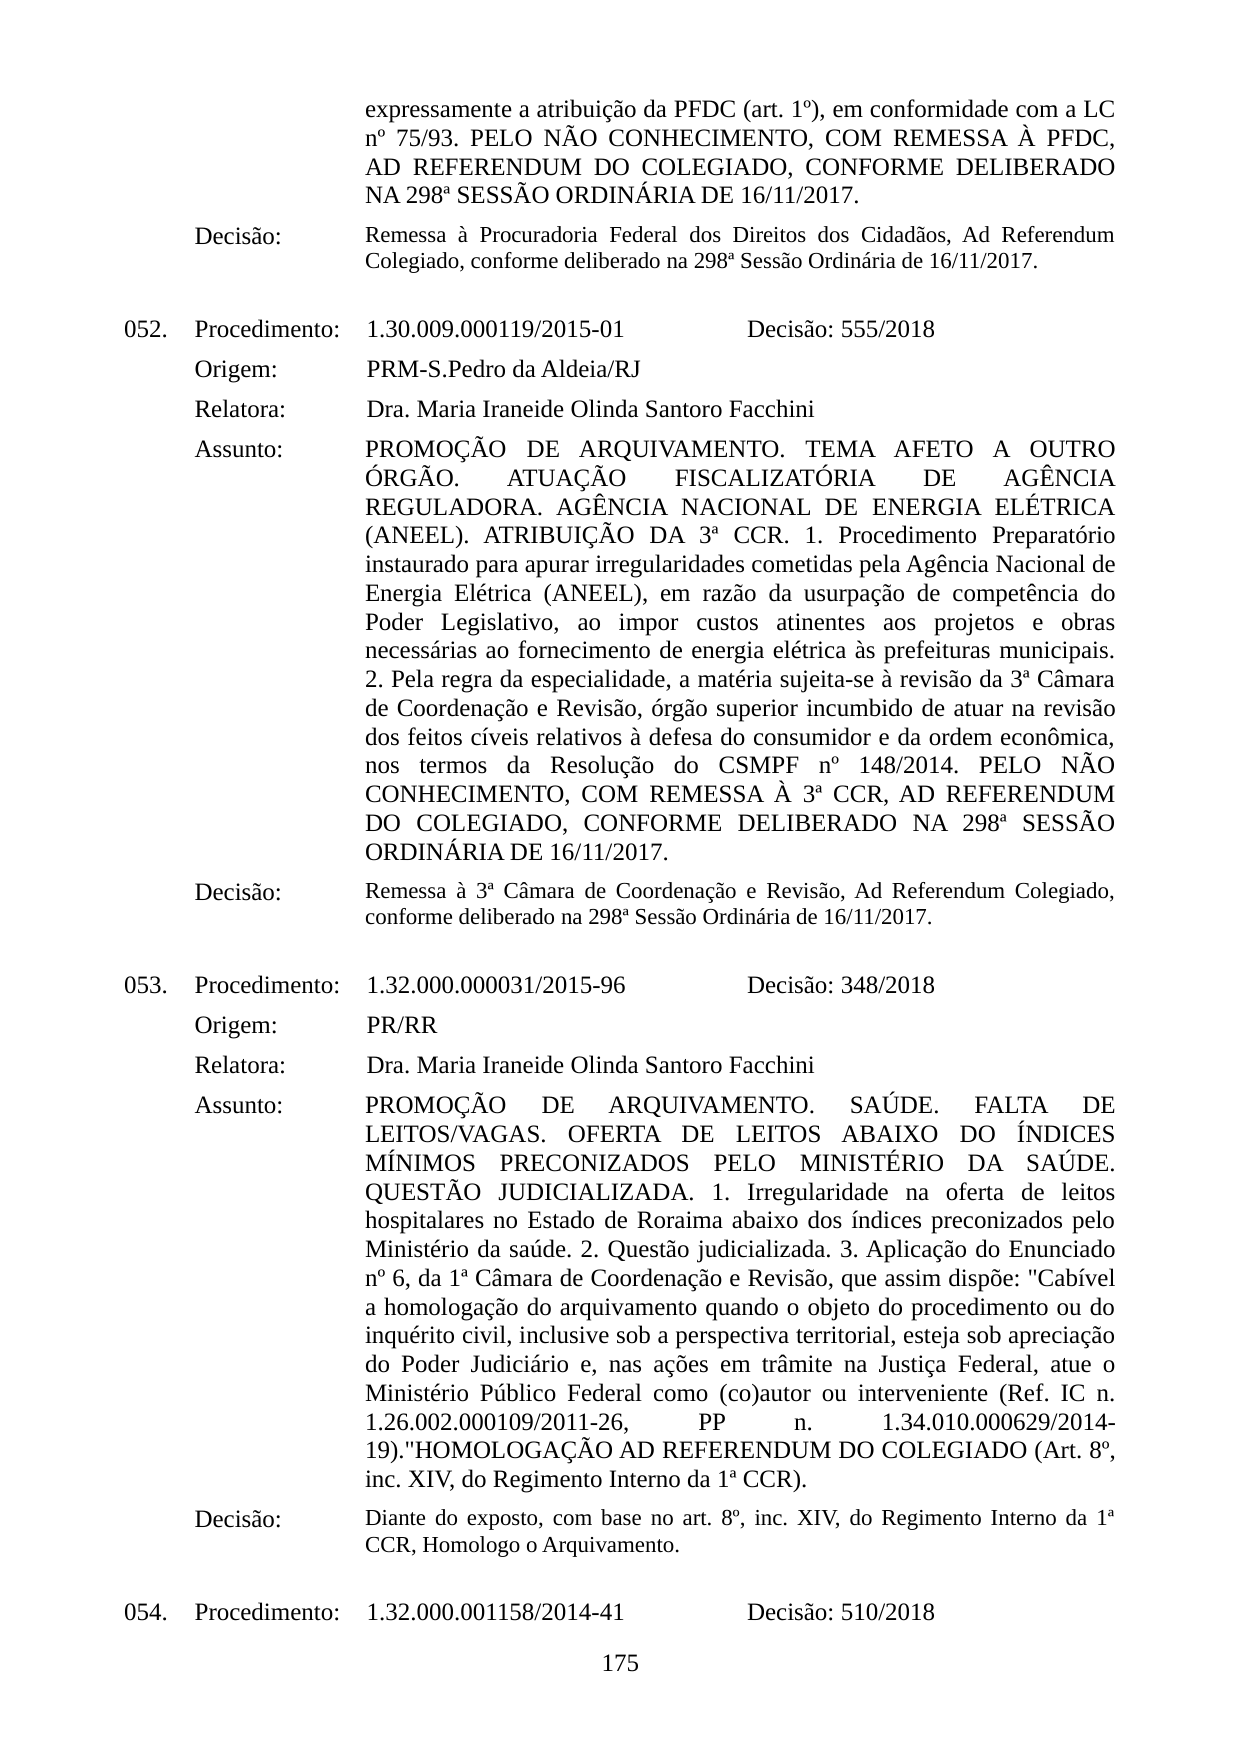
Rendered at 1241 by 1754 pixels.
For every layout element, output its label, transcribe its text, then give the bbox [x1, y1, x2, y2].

table_cell PROMOÇÃO DE ARQUIVAMENTO. SAÚDE. FALTA DE LEITOS/VAGAS. OFERTA DE LEITOS ABAIXO DO ÍNDICES MÍNIMOS PRECONIZADOS PELO MINISTÉRIO DA SAÚDE. QUESTÃO JUDICIALIZADA. 1. Irregularidade na oferta de leitos hospitalares no Estado de Roraima abaixo dos índices preconizados pelo Ministério da saúde. 2. Questão judicializada. 3. Aplicação do Enunciado nº 6, da 1ª Câmara de Coordenação e Revisão, que assim dispõe: "Cabível a homologação do arquivamento quando o objeto do procedimento ou do inquérito civil, inclusive sob a perspectiva territorial, esteja sob apreciação do Poder Judiciário e, nas ações em trâmite na Justiça Federal, atue o Ministério Público Federal como (co)autor ou interveniente (Ref. IC n. 1.26.002.000109/2011-26, PP n. 1.34.010.000629/2014-19)."HOMOLOGAÇÃO AD REFERENDUM DO COLEGIADO (Art. 8º, inc. XIV, do Regimento Interno da 1ª CCR). [361, 1085, 1122, 1499]
table_header Remessa à 3ª Câmara de Coordenação e Revisão, Ad Referendum Colegiado, conforme deliberado na 298ª Sessão Ordinária de 16/11/2017. [361, 871, 1122, 935]
table_header 053. [118, 964, 188, 1004]
table_header 1.32.000.000031/2015-96 [361, 964, 741, 1004]
table_cell Origem: [189, 348, 361, 388]
table_header Decisão: [189, 871, 361, 935]
table_header Decisão: 510/2018 [741, 1592, 1122, 1632]
table_header [118, 871, 189, 935]
table_cell [118, 89, 188, 215]
table_cell expressamente a atribuição da PFDC (art. 1º), em conformidade com a LC nº 75/93. PELO NÃO CONHECIMENTO, COM REMESSA À PFDC, AD REFERENDUM DO COLEGIADO, CONFORME DELIBERADO NA 298ª SESSÃO ORDINÁRIA DE 16/11/2017. [361, 89, 1122, 215]
table_cell [118, 1045, 188, 1085]
table_cell PR/RR [361, 1004, 1122, 1044]
table_header Procedimento: [189, 964, 361, 1004]
table_cell Assunto: [189, 1085, 361, 1499]
table_cell Assunto: [189, 429, 361, 871]
table_header 1.30.009.000119/2015-01 [361, 308, 741, 348]
table_cell [118, 348, 188, 388]
table_cell PROMOÇÃO DE ARQUIVAMENTO. TEMA AFETO A OUTRO ÓRGÃO. ATUAÇÃO FISCALIZATÓRIA DE AGÊNCIA REGULADORA. AGÊNCIA NACIONAL DE ENERGIA ELÉTRICA (ANEEL). ATRIBUIÇÃO DA 3ª CCR. 1. Procedimento Preparatório instaurado para apurar irregularidades cometidas pela Agência Nacional de Energia Elétrica (ANEEL), em razão da usurpação de competência do Poder Legislativo, ao impor custos atinentes aos projetos e obras necessárias ao fornecimento de energia elétrica às prefeituras municipais. 2. Pela regra da especialidade, a matéria sujeita-se à revisão da 3ª Câmara de Coordenação e Revisão, órgão superior incumbido de atuar na revisão dos feitos cíveis relativos à defesa do consumidor e da ordem econômica, nos termos da Resolução do CSMPF nº 148/2014. PELO NÃO CONHECIMENTO, COM REMESSA À 3ª CCR, AD REFERENDUM DO COLEGIADO, CONFORME DELIBERADO NA 298ª SESSÃO ORDINÁRIA DE 16/11/2017. [361, 429, 1122, 871]
table_header Procedimento: [189, 1592, 361, 1632]
table_header Remessa à Procuradoria Federal dos Direitos dos Cidadãos, Ad Referendum Colegiado, conforme deliberado na 298ª Sessão Ordinária de 16/11/2017. [361, 215, 1122, 279]
table_header Diante do exposto, com base no art. 8º, inc. XIV, do Regimento Interno da 1ª CCR, Homologo o Arquivamento. [361, 1499, 1122, 1563]
table_cell Relatora: [189, 1045, 361, 1085]
table_header Decisão: [189, 215, 361, 279]
table_cell [118, 388, 188, 428]
table_cell [189, 89, 361, 215]
table_header Decisão: [189, 1499, 361, 1563]
table_header [118, 1499, 189, 1563]
table_cell Relatora: [189, 388, 361, 428]
table_header 052. [118, 308, 188, 348]
table_header Decisão: 348/2018 [741, 964, 1122, 1004]
table_cell Dra. Maria Iraneide Olinda Santoro Facchini [361, 1045, 1122, 1085]
table_cell Origem: [189, 1004, 361, 1044]
table_header [118, 215, 189, 279]
table_cell PRM-S.Pedro da Aldeia/RJ [361, 348, 1122, 388]
table_cell [118, 1085, 188, 1499]
table_header 054. [118, 1592, 188, 1632]
table_cell [118, 1004, 188, 1044]
table_header Procedimento: [189, 308, 361, 348]
table_header Decisão: 555/2018 [741, 308, 1122, 348]
table_header 1.32.000.001158/2014-41 [361, 1592, 741, 1632]
table_cell [118, 429, 188, 871]
table_cell Dra. Maria Iraneide Olinda Santoro Facchini [361, 388, 1122, 428]
